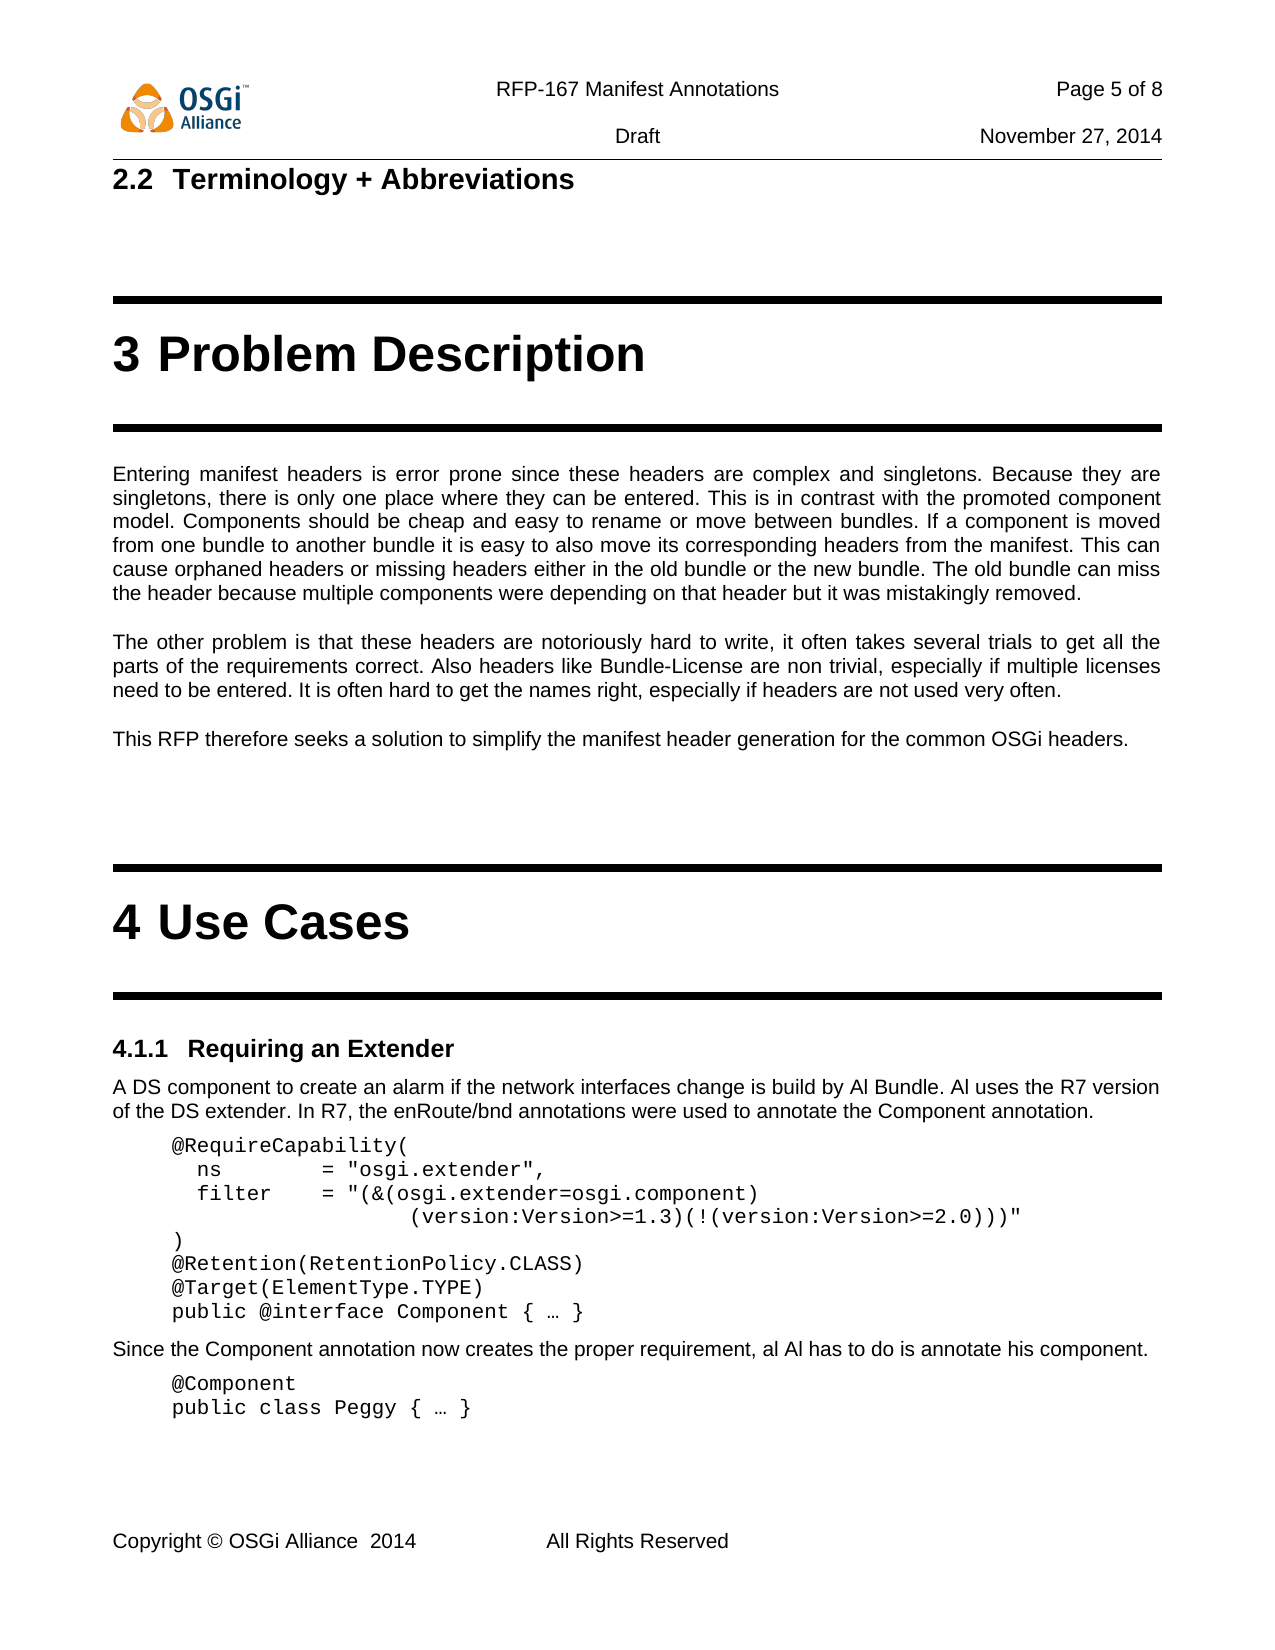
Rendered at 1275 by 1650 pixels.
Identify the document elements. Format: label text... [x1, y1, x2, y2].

text @Retention(RetentionPolicy.CLASS) [172, 1253, 1162, 1277]
text public @interface Component { … } [172, 1301, 1162, 1324]
text @RequireCapability( [172, 1135, 1162, 1159]
text A DS component to create an alarm if the network interfaces change is build by Al Bundle. Al uses the R7 version of the DS extender. In R7, the enRoute/bnd annotations were used to annotate the Component annotation. [112, 1075, 1162, 1123]
text The other problem is that these headers are notoriously hard to write, it often takes several trials to get all the parts of the requirements correct. Also headers like Bundle-License are non trivial, especially if multiple licenses need to be entered. It is often hard to get the names right, especially if headers are not used very often. [112, 630, 1162, 702]
subtitle Requiring an Extender [112, 1033, 1162, 1062]
text This RFP therefore seeks a solution to simplify the manifest header generation for the common OSGi headers. [112, 727, 1162, 751]
text filter = "(&(osgi.extender=osgi.component) [172, 1182, 1162, 1206]
text @Component [172, 1373, 1162, 1397]
text public class Peggy { … } [172, 1397, 1162, 1421]
text Since the Component annotation now creates the proper requirement, al Al has to do is annotate his component. [112, 1337, 1162, 1361]
text Entering manifest headers is error prone since these headers are complex and singletons. Because they are singletons, there is only one place where they can be entered. This is in contrast with the promoted component model. Components should be cheap and easy to rename or move between bundles. If a component is moved from one bundle to another bundle it is easy to also move its corresponding headers from the manifest. This can cause orphaned headers or missing headers either in the old bundle or the new bundle. The old bundle can miss the header because multiple components were depending on that header but it was mistakingly removed. [112, 461, 1162, 605]
text (version:Version>=1.3)(!(version:Version>=2.0)))" [172, 1206, 1162, 1230]
subtitle Use Cases [112, 865, 1162, 1000]
text @Target(ElementType.TYPE) [172, 1277, 1162, 1301]
text ns = "osgi.extender", [172, 1159, 1162, 1182]
text ) [172, 1230, 1162, 1253]
subtitle Terminology + Abbreviations [112, 160, 1162, 196]
picture [113, 76, 257, 140]
subtitle Problem Description [112, 297, 1162, 432]
